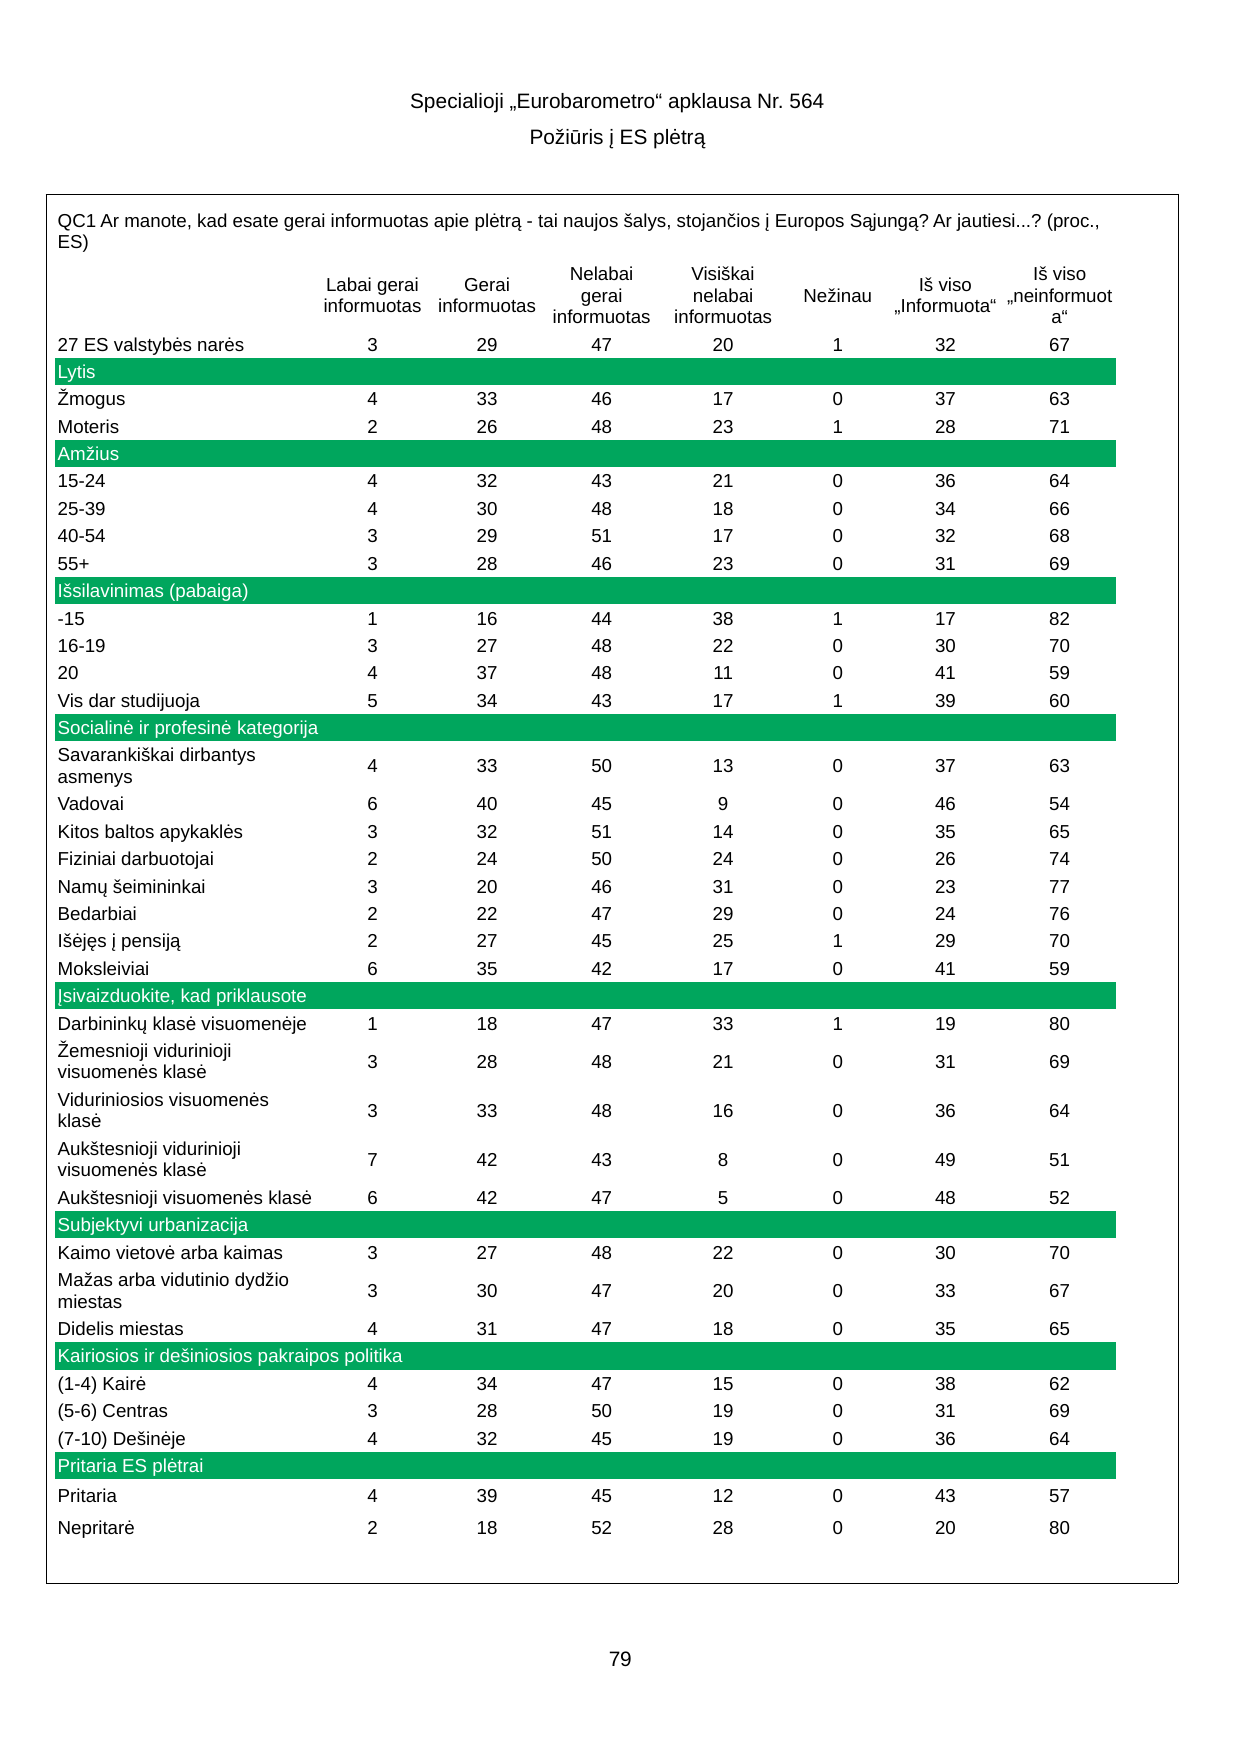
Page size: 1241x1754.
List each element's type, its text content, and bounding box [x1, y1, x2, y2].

table_cell 55+ [55, 550, 315, 577]
table_cell 23 [659, 550, 787, 577]
table_cell 42 [430, 1184, 544, 1211]
table_cell 38 [659, 604, 787, 632]
table_cell 48 [544, 632, 659, 659]
table_cell 16 [430, 604, 544, 632]
table_cell 18 [659, 495, 787, 522]
table_cell 31 [888, 550, 1002, 577]
table_cell 41 [888, 659, 1002, 687]
table_cell 0 [787, 550, 888, 577]
table_cell 41 [888, 955, 1002, 982]
table_cell 47 [544, 1315, 659, 1342]
table_cell 45 [544, 927, 659, 955]
table_cell 67 [1003, 330, 1116, 358]
table_cell Pritaria [55, 1479, 315, 1512]
table_cell 2 [315, 900, 429, 927]
table_cell 33 [430, 741, 544, 790]
table_cell 0 [787, 632, 888, 659]
table_cell 4 [315, 385, 429, 413]
table_cell 3 [315, 1266, 429, 1315]
table_cell 1 [787, 1010, 888, 1037]
table_cell 15 [659, 1370, 787, 1397]
table_cell Didelis miestas [55, 1315, 315, 1342]
table_cell 3 [315, 550, 429, 577]
table_cell Kaimo vietovė arba kaimas [55, 1239, 315, 1266]
table_cell 30 [888, 632, 1002, 659]
table_cell 70 [1003, 927, 1116, 955]
table_cell 47 [544, 900, 659, 927]
table_cell 20 [659, 1266, 787, 1315]
table_cell 70 [1003, 632, 1116, 659]
table_cell (7-10) Dešinėje [55, 1425, 315, 1452]
table_cell 18 [430, 1512, 544, 1544]
table_cell Visiškai nelabai informuotas [659, 260, 787, 330]
table_cell 50 [544, 1397, 659, 1424]
table_cell 27 [430, 927, 544, 955]
table_cell 0 [787, 818, 888, 845]
table_cell 32 [888, 522, 1002, 549]
table_cell 34 [888, 495, 1002, 522]
table_cell 22 [659, 1239, 787, 1266]
table_cell 3 [315, 818, 429, 845]
table_cell Žmogus [55, 385, 315, 413]
table_cell 7 [315, 1135, 429, 1184]
table_cell 51 [1003, 1135, 1116, 1184]
table_cell 15-24 [55, 468, 315, 495]
table_cell 66 [1003, 495, 1116, 522]
table_cell 34 [430, 687, 544, 714]
table_cell 69 [1003, 550, 1116, 577]
table_cell Mažas arba vidutinio dydžio miestas [55, 1266, 315, 1315]
table_cell 46 [544, 873, 659, 900]
table_cell 6 [315, 955, 429, 982]
table_cell Kitos baltos apykaklės [55, 818, 315, 845]
table_cell 3 [315, 632, 429, 659]
table_cell Išsilavinimas (pabaiga) [55, 577, 1116, 604]
table_cell 2 [315, 413, 429, 440]
table_cell 21 [659, 468, 787, 495]
table_cell 47 [544, 1184, 659, 1211]
table_cell 44 [544, 604, 659, 632]
table_cell 3 [315, 522, 429, 549]
table_cell 27 ES valstybės narės [55, 330, 315, 358]
table_cell 31 [888, 1037, 1002, 1086]
table_cell 2 [315, 927, 429, 955]
table_cell Fiziniai darbuotojai [55, 845, 315, 872]
table_cell 3 [315, 1086, 429, 1135]
table_cell 36 [888, 1086, 1002, 1135]
table_cell 23 [888, 873, 1002, 900]
table_cell 25 [659, 927, 787, 955]
table_cell Žemesnioji vidurinioji visuomenės klasė [55, 1037, 315, 1086]
table_cell 0 [787, 1397, 888, 1424]
table_cell Moksleiviai [55, 955, 315, 982]
table_cell (1-4) Kairė [55, 1370, 315, 1397]
table_cell 47 [544, 330, 659, 358]
table_cell 59 [1003, 659, 1116, 687]
table_cell 47 [544, 1370, 659, 1397]
table_cell 59 [1003, 955, 1116, 982]
table_cell 28 [659, 1512, 787, 1544]
table_cell Pritaria ES plėtrai [55, 1452, 1116, 1479]
table_cell 1 [787, 330, 888, 358]
table_cell 42 [430, 1135, 544, 1184]
table_cell 0 [787, 741, 888, 790]
table_cell 0 [787, 1479, 888, 1512]
table_cell 4 [315, 495, 429, 522]
table_cell 0 [787, 1512, 888, 1544]
table_cell 48 [544, 659, 659, 687]
table_cell Iš viso „Informuota“ [888, 260, 1002, 330]
table_cell 70 [1003, 1239, 1116, 1266]
table_cell 1 [315, 1010, 429, 1037]
table_cell 1 [315, 604, 429, 632]
table_cell 50 [544, 741, 659, 790]
table_cell 31 [888, 1397, 1002, 1424]
table_cell 5 [315, 687, 429, 714]
table_cell 0 [787, 1315, 888, 1342]
table_cell 4 [315, 741, 429, 790]
table_cell 48 [544, 1037, 659, 1086]
table_cell 29 [888, 927, 1002, 955]
table_cell (5-6) Centras [55, 1397, 315, 1424]
table_cell 0 [787, 1425, 888, 1452]
table_cell 48 [544, 1086, 659, 1135]
table_cell 0 [787, 790, 888, 818]
table_cell 29 [659, 900, 787, 927]
table_cell Vis dar studijuoja [55, 687, 315, 714]
table_cell 69 [1003, 1397, 1116, 1424]
table_cell 32 [888, 330, 1002, 358]
table_cell 0 [787, 955, 888, 982]
table_cell 67 [1003, 1266, 1116, 1315]
table_cell 4 [315, 1425, 429, 1452]
table_cell 18 [659, 1315, 787, 1342]
table_cell 20 [888, 1512, 1002, 1544]
table_cell 11 [659, 659, 787, 687]
table_cell 45 [544, 1425, 659, 1452]
table_cell 33 [659, 1010, 787, 1037]
table_cell 33 [888, 1266, 1002, 1315]
table_cell Aukštesnioji visuomenės klasė [55, 1184, 315, 1211]
table_cell 43 [544, 468, 659, 495]
table_cell 35 [888, 1315, 1002, 1342]
table_cell Subjektyvi urbanizacija [55, 1211, 1116, 1238]
table_cell 36 [888, 1425, 1002, 1452]
table_cell 22 [659, 632, 787, 659]
table_cell Nežinau [787, 260, 888, 330]
table_cell 4 [315, 1370, 429, 1397]
table_cell 36 [888, 468, 1002, 495]
table_cell 9 [659, 790, 787, 818]
table_cell 28 [430, 1397, 544, 1424]
table_cell 20 [55, 659, 315, 687]
table_cell 4 [315, 468, 429, 495]
table_cell Vadovai [55, 790, 315, 818]
table_cell 17 [659, 955, 787, 982]
table_cell 76 [1003, 900, 1116, 927]
table_cell 29 [430, 522, 544, 549]
table_cell 63 [1003, 741, 1116, 790]
table_cell 24 [659, 845, 787, 872]
table_cell 38 [888, 1370, 1002, 1397]
table_cell 17 [659, 385, 787, 413]
table_cell 42 [544, 955, 659, 982]
table_cell 47 [544, 1266, 659, 1315]
table_cell 20 [430, 873, 544, 900]
table_cell 65 [1003, 1315, 1116, 1342]
table_cell 6 [315, 1184, 429, 1211]
table_cell 1 [787, 687, 888, 714]
table_cell 19 [659, 1397, 787, 1424]
table_cell 43 [544, 687, 659, 714]
table_cell 12 [659, 1479, 787, 1512]
table_cell 27 [430, 1239, 544, 1266]
table_cell 33 [430, 385, 544, 413]
table_cell 8 [659, 1135, 787, 1184]
table_cell 49 [888, 1135, 1002, 1184]
table_cell 19 [659, 1425, 787, 1452]
table_cell 64 [1003, 1086, 1116, 1135]
table_cell 0 [787, 900, 888, 927]
table_cell 77 [1003, 873, 1116, 900]
table_cell 32 [430, 818, 544, 845]
table_cell 30 [888, 1239, 1002, 1266]
table_cell 62 [1003, 1370, 1116, 1397]
table_cell 37 [430, 659, 544, 687]
table_cell 64 [1003, 1425, 1116, 1452]
table_cell Namų šeimininkai [55, 873, 315, 900]
table_cell 57 [1003, 1479, 1116, 1512]
table_cell 65 [1003, 818, 1116, 845]
table_cell Darbininkų klasė visuomenėje [55, 1010, 315, 1037]
table_cell 6 [315, 790, 429, 818]
table_cell Iš viso „neinformuota“ [1003, 260, 1116, 330]
table_cell 46 [544, 550, 659, 577]
table_cell 16-19 [55, 632, 315, 659]
table_cell 23 [659, 413, 787, 440]
table_cell 30 [430, 1266, 544, 1315]
table_cell 21 [659, 1037, 787, 1086]
table_cell 26 [888, 845, 1002, 872]
table_cell 50 [544, 845, 659, 872]
table_cell 5 [659, 1184, 787, 1211]
table_cell 14 [659, 818, 787, 845]
table_cell 34 [430, 1370, 544, 1397]
table_cell 48 [544, 495, 659, 522]
table_cell 3 [315, 330, 429, 358]
table_cell 28 [888, 413, 1002, 440]
table_cell 68 [1003, 522, 1116, 549]
table_cell 13 [659, 741, 787, 790]
table_cell 0 [787, 659, 888, 687]
table_cell 16 [659, 1086, 787, 1135]
table_cell 28 [430, 1037, 544, 1086]
table_cell 48 [544, 1239, 659, 1266]
table_cell 0 [787, 1370, 888, 1397]
table_cell 46 [544, 385, 659, 413]
table_cell 31 [430, 1315, 544, 1342]
table_cell 2 [315, 1512, 429, 1544]
table_cell 35 [888, 818, 1002, 845]
table_cell 48 [544, 413, 659, 440]
table_cell 69 [1003, 1037, 1116, 1086]
table_cell 24 [430, 845, 544, 872]
table_cell 4 [315, 659, 429, 687]
table_cell Savarankiškai dirbantys asmenys [55, 741, 315, 790]
table_cell 0 [787, 873, 888, 900]
table_cell 39 [430, 1479, 544, 1512]
table_cell 0 [787, 522, 888, 549]
table_cell 0 [787, 468, 888, 495]
table_cell Nelabai gerai informuotas [544, 260, 659, 330]
table_cell 35 [430, 955, 544, 982]
table_cell 33 [430, 1086, 544, 1135]
table_cell Moteris [55, 413, 315, 440]
table_cell Lytis [55, 358, 1116, 385]
table_cell 63 [1003, 385, 1116, 413]
table_cell Labai gerai informuotas [315, 260, 429, 330]
table_cell 60 [1003, 687, 1116, 714]
table_cell 3 [315, 1239, 429, 1266]
table_cell 17 [888, 604, 1002, 632]
table_cell 46 [888, 790, 1002, 818]
table_cell 20 [659, 330, 787, 358]
table_cell 0 [787, 495, 888, 522]
table_cell Įsivaizduokite, kad priklausote [55, 982, 1116, 1009]
table_cell 82 [1003, 604, 1116, 632]
table_cell 43 [888, 1479, 1002, 1512]
table_cell 80 [1003, 1512, 1116, 1544]
table_cell 18 [430, 1010, 544, 1037]
table_cell 2 [315, 845, 429, 872]
table_cell 45 [544, 790, 659, 818]
table_cell 26 [430, 413, 544, 440]
table_cell 40-54 [55, 522, 315, 549]
table_cell Išėjęs į pensiją [55, 927, 315, 955]
table_cell 0 [787, 1266, 888, 1315]
table_cell 3 [315, 1397, 429, 1424]
table_cell 30 [430, 495, 544, 522]
table_cell 1 [787, 927, 888, 955]
table_cell 80 [1003, 1010, 1116, 1037]
table_cell 32 [430, 1425, 544, 1452]
table_cell 3 [315, 873, 429, 900]
table_cell Amžius [55, 440, 1116, 467]
table_cell 29 [430, 330, 544, 358]
table_cell 37 [888, 385, 1002, 413]
table_cell 0 [787, 1239, 888, 1266]
table_cell Nepritarė [55, 1512, 315, 1544]
table_cell 0 [787, 1135, 888, 1184]
table_cell 19 [888, 1010, 1002, 1037]
table_cell 0 [787, 845, 888, 872]
table_header QC1 Ar manote, kad esate gerai informuotas apie plėtrą - tai naujos šalys, stojančios į Europos Sąjungą? Ar jautiesi...? (proc., ES) [55, 203, 1116, 260]
table_cell 52 [1003, 1184, 1116, 1211]
table_cell 0 [787, 1086, 888, 1135]
table_cell 1 [787, 604, 888, 632]
table_cell 0 [787, 385, 888, 413]
table_cell 47 [544, 1010, 659, 1037]
table_cell 32 [430, 468, 544, 495]
table_cell Socialinė ir profesinė kategorija [55, 714, 1116, 741]
table_cell 25-39 [55, 495, 315, 522]
table_cell 45 [544, 1479, 659, 1512]
table_cell [55, 260, 315, 330]
table_cell Gerai informuotas [430, 260, 544, 330]
table_cell Bedarbiai [55, 900, 315, 927]
table_cell Viduriniosios visuomenės klasė [55, 1086, 315, 1135]
table_cell 27 [430, 632, 544, 659]
table_cell 51 [544, 522, 659, 549]
table_cell 22 [430, 900, 544, 927]
table_cell 51 [544, 818, 659, 845]
table_cell 17 [659, 687, 787, 714]
table_cell 40 [430, 790, 544, 818]
table_cell 4 [315, 1479, 429, 1512]
table_cell 43 [544, 1135, 659, 1184]
table_cell Aukštesnioji vidurinioji visuomenės klasė [55, 1135, 315, 1184]
table_cell 0 [787, 1184, 888, 1211]
table_cell 54 [1003, 790, 1116, 818]
table_cell 48 [888, 1184, 1002, 1211]
table_cell 1 [787, 413, 888, 440]
table_cell 3 [315, 1037, 429, 1086]
table_cell 37 [888, 741, 1002, 790]
table_cell 17 [659, 522, 787, 549]
table_cell 0 [787, 1037, 888, 1086]
table_cell 4 [315, 1315, 429, 1342]
table_cell 74 [1003, 845, 1116, 872]
table_cell 71 [1003, 413, 1116, 440]
table_cell 28 [430, 550, 544, 577]
table_cell 31 [659, 873, 787, 900]
table_cell Kairiosios ir dešiniosios pakraipos politika [55, 1342, 1116, 1370]
table_cell 39 [888, 687, 1002, 714]
table_cell -15 [55, 604, 315, 632]
table_cell 52 [544, 1512, 659, 1544]
table_cell 64 [1003, 468, 1116, 495]
table_cell 24 [888, 900, 1002, 927]
